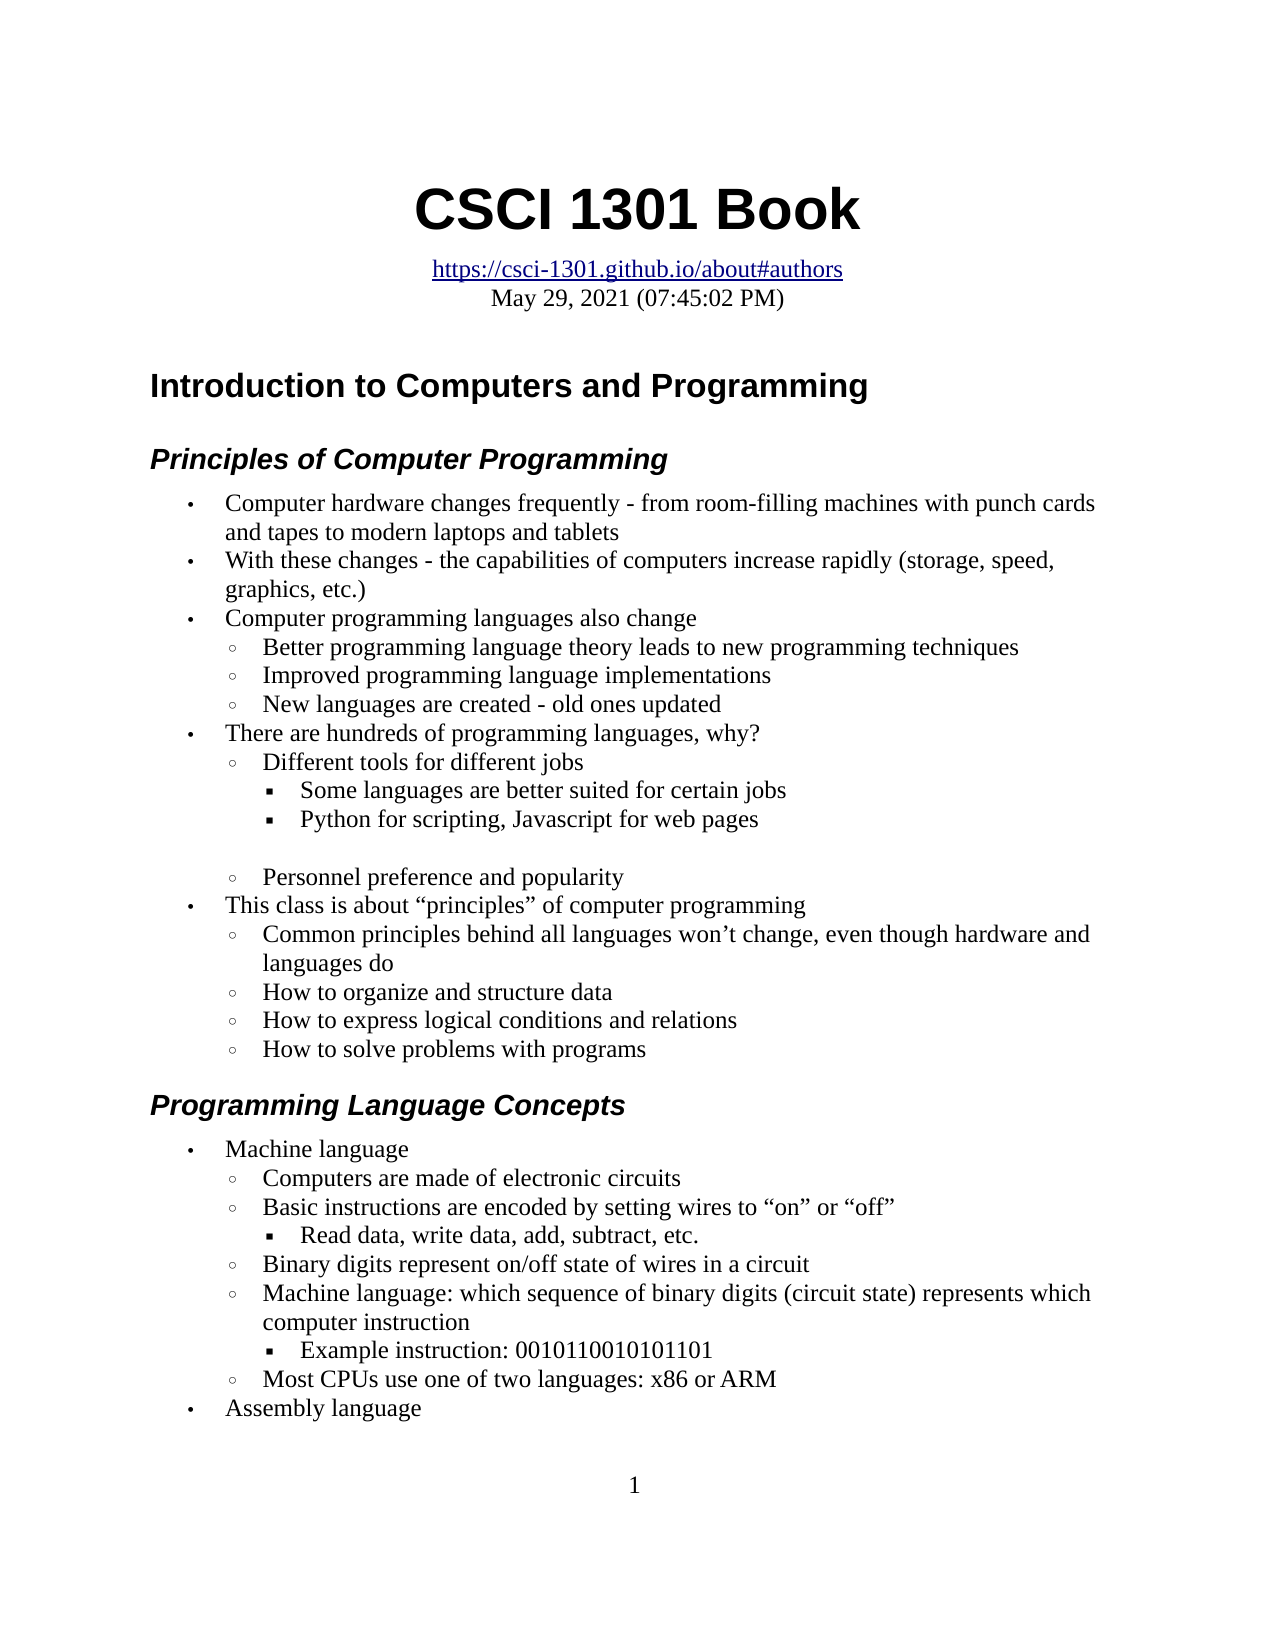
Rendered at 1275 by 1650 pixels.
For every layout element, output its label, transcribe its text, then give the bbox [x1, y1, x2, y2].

list Different tools for different jobs [225, 747, 1125, 776]
list Machine language [187, 1134, 1125, 1163]
list Common principles behind all languages won’t change, even though hardware and languages do [225, 919, 1125, 977]
list Personnel preference and popularity [225, 862, 1125, 891]
subtitle Introduction to Computers and Programming [150, 366, 1125, 404]
list How to solve problems with programs [225, 1034, 1125, 1063]
list Better programming language theory leads to new programming techniques [225, 632, 1125, 661]
list Most CPUs use one of two languages: x86 or ARM [225, 1364, 1125, 1393]
list This class is about “principles” of computer programming [187, 891, 1125, 919]
text May 29, 2021 (07:45:02 PM) [150, 283, 1125, 312]
list Assembly language [187, 1393, 1125, 1422]
title CSCI 1301 Book [150, 175, 1125, 242]
list Python for scripting, Javascript for web pages [262, 804, 1125, 862]
list Example instruction: 0010110010101101 [262, 1335, 1125, 1364]
list Computers are made of electronic circuits [225, 1163, 1125, 1192]
list Basic instructions are encoded by setting wires to “on” or “off” [225, 1192, 1125, 1220]
subtitle Principles of Computer Programming [150, 442, 1125, 476]
list With these changes - the capabilities of computers increase rapidly (storage, speed, graphics, etc.) [187, 546, 1125, 603]
list How to organize and structure data [225, 977, 1125, 1006]
list New languages are created - old ones updated [225, 689, 1125, 718]
list Improved programming language implementations [225, 661, 1125, 689]
list Computer hardware changes frequently - from room-filling machines with punch cards and tapes to modern laptops and tablets [187, 488, 1125, 546]
text https://csci-1301.github.io/about#authors [150, 254, 1125, 283]
list How to express logical conditions and relations [225, 1006, 1125, 1034]
list Some languages are better suited for certain jobs [262, 776, 1125, 804]
list Computer programming languages also change [187, 603, 1125, 632]
subtitle Programming Language Concepts [150, 1088, 1125, 1122]
list There are hundreds of programming languages, why? [187, 718, 1125, 747]
list Machine language: which sequence of binary digits (circuit state) represents which computer instruction [225, 1278, 1125, 1335]
list Read data, write data, add, subtract, etc. [262, 1220, 1125, 1249]
list Binary digits represent on/off state of wires in a circuit [225, 1249, 1125, 1278]
